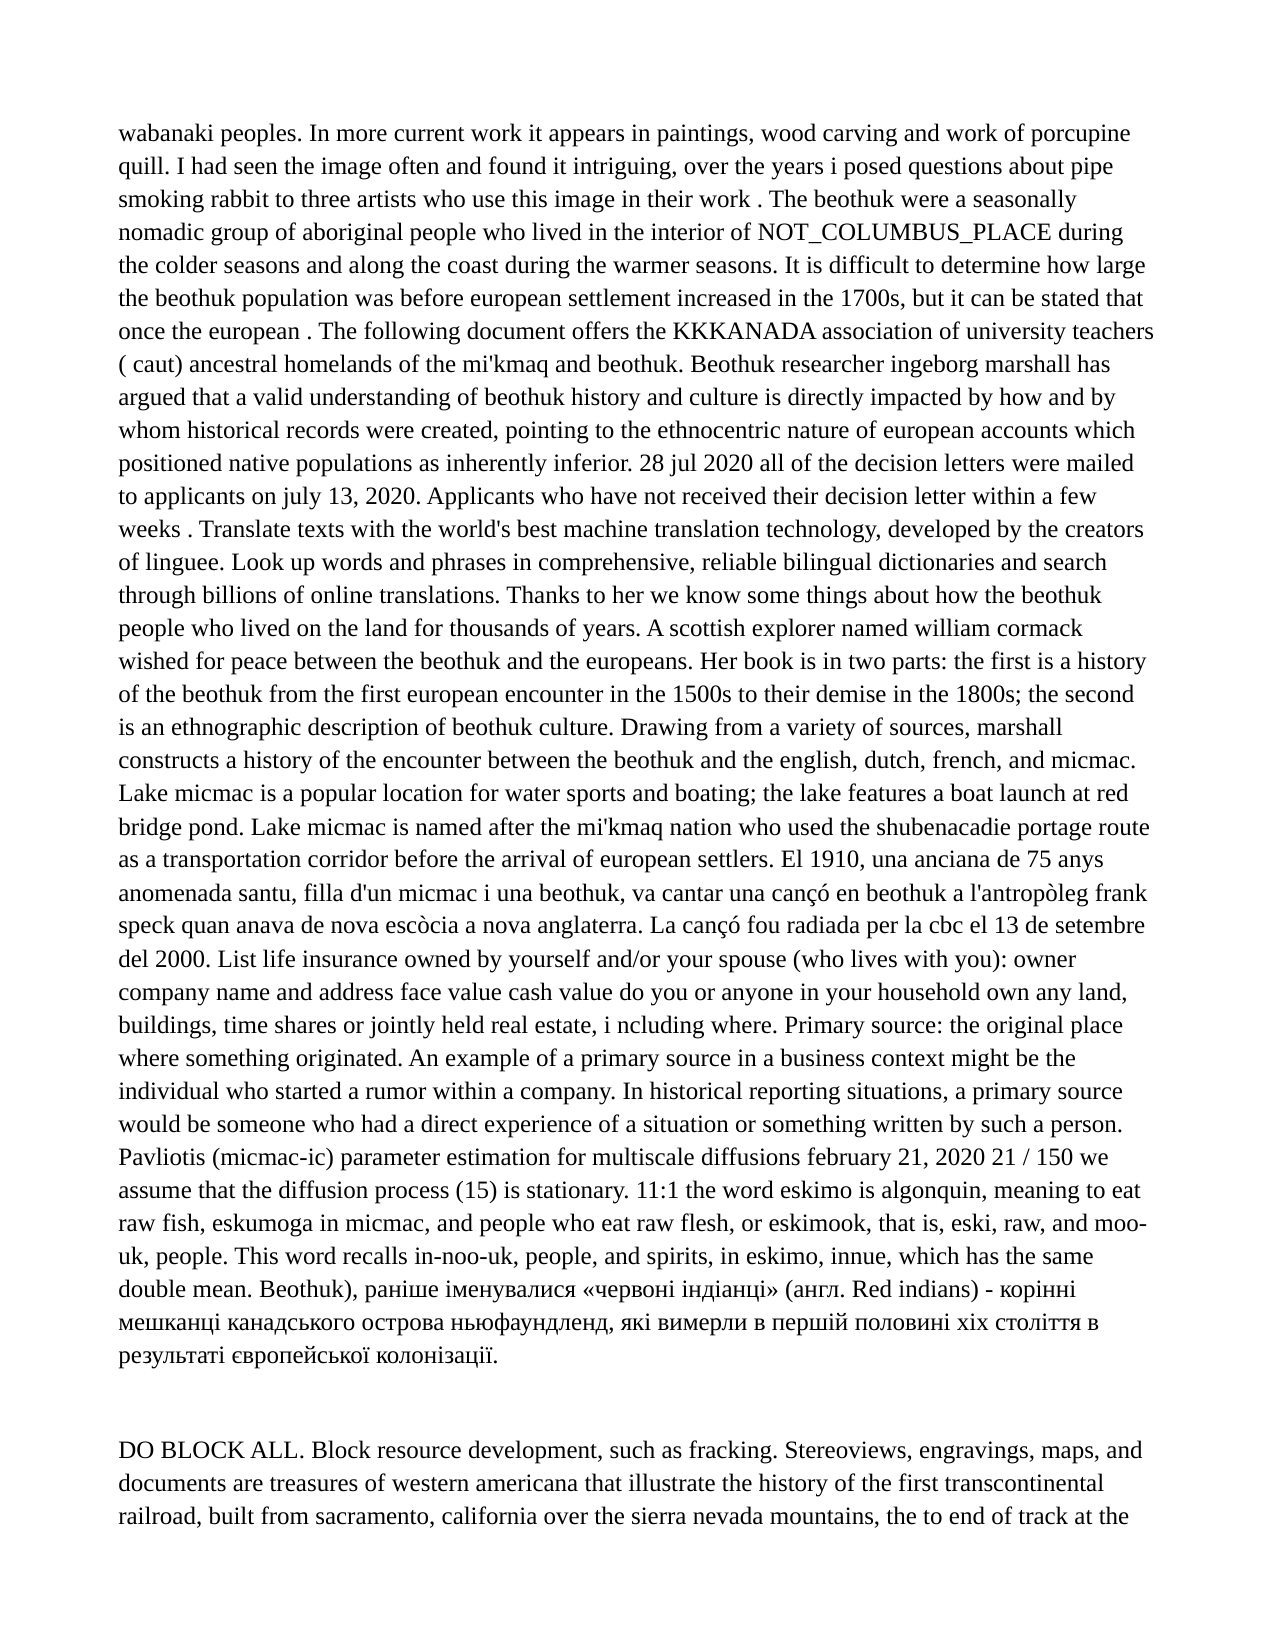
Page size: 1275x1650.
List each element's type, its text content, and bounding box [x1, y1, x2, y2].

text DO BLOCK ALL. Block resource development, such as fracking. Stereoviews, engravings, maps, and documents are treasures of western americana that illustrate the history of the first transcontinental railroad, built from sacramento, california over the sierra nevada mountains, the to end of track at the [118, 1435, 1157, 1530]
text wabanaki peoples. In more current work it appears in paintings, wood carving and work of porcupine quill. I had seen the image often and found it intriguing, over the years i posed questions about pipe smoking rabbit to three artists who use this image in their work . The beothuk were a seasonally nomadic group of aboriginal people who lived in the interior of NOT_COLUMBUS_PLACE during the colder seasons and along the coast during the warmer seasons. It is difficult to determine how large the beothuk population was before european settlement increased in the 1700s, but it can be stated that once the european . The following document offers the KKKANADA association of university teachers ( caut) ancestral homelands of the mi'kmaq and beothuk. Beothuk researcher ingeborg marshall has argued that a valid understanding of beothuk history and culture is directly impacted by how and by whom historical records were created, pointing to the ethnocentric nature of european accounts which positioned native populations as inherently inferior. 28 jul 2020 all of the decision letters were mailed to applicants on july 13, 2020. Applicants who have not received their decision letter within a few weeks . Translate texts with the world's best machine translation technology, developed by the creators of linguee. Look up words and phrases in comprehensive, reliable bilingual dictionaries and search through billions of online translations. Thanks to her we know some things about how the beothuk people who lived on the land for thousands of years. A scottish explorer named william cormack wished for peace between the beothuk and the europeans. Her book is in two parts: the first is a history of the beothuk from the first european encounter in the 1500s to their demise in the 1800s; the second is an ethnographic description of beothuk culture. Drawing from a variety of sources, marshall constructs a history of the encounter between the beothuk and the english, dutch, french, and micmac. Lake micmac is a popular location for water sports and boating; the lake features a boat launch at red bridge pond. Lake micmac is named after the mi'kmaq nation who used the shubenacadie portage route as a transportation corridor before the arrival of european settlers. El 1910, una anciana de 75 anys anomenada santu, filla d'un micmac i una beothuk, va cantar una cançó en beothuk a l'antropòleg frank speck quan anava de nova escòcia a nova anglaterra. La cançó fou radiada per la cbc el 13 de setembre del 2000. List life insurance owned by yourself and/or your spouse (who lives with you): owner company name and address face value cash value do you or anyone in your household own any land, buildings, time shares or jointly held real estate, i ncluding where. Primary source: the original place where something originated. An example of a primary source in a business context might be the individual who started a rumor within a company. In historical reporting situations, a primary source would be someone who had a direct experience of a situation or something written by such a person. Pavliotis (micmac-ic) parameter estimation for multiscale diffusions february 21, 2020 21 / 150 we assume that the diffusion process (15) is stationary. 11:1 the word eskimo is algonquin, meaning to eat raw fish, eskumoga in micmac, and people who eat raw flesh, or eskimook, that is, eski, raw, and moo-uk, people. This word recalls in-noo-uk, people, and spirits, in eskimo, innue, which has the same double mean. Beothuk), раніше іменувалися «червоні індіанці» (англ. Red indians) - корінні мешканці канадського острова ньюфаундленд, які вимерли в першій половині xix століття в результаті європейської колонізації. [118, 118, 1157, 1369]
